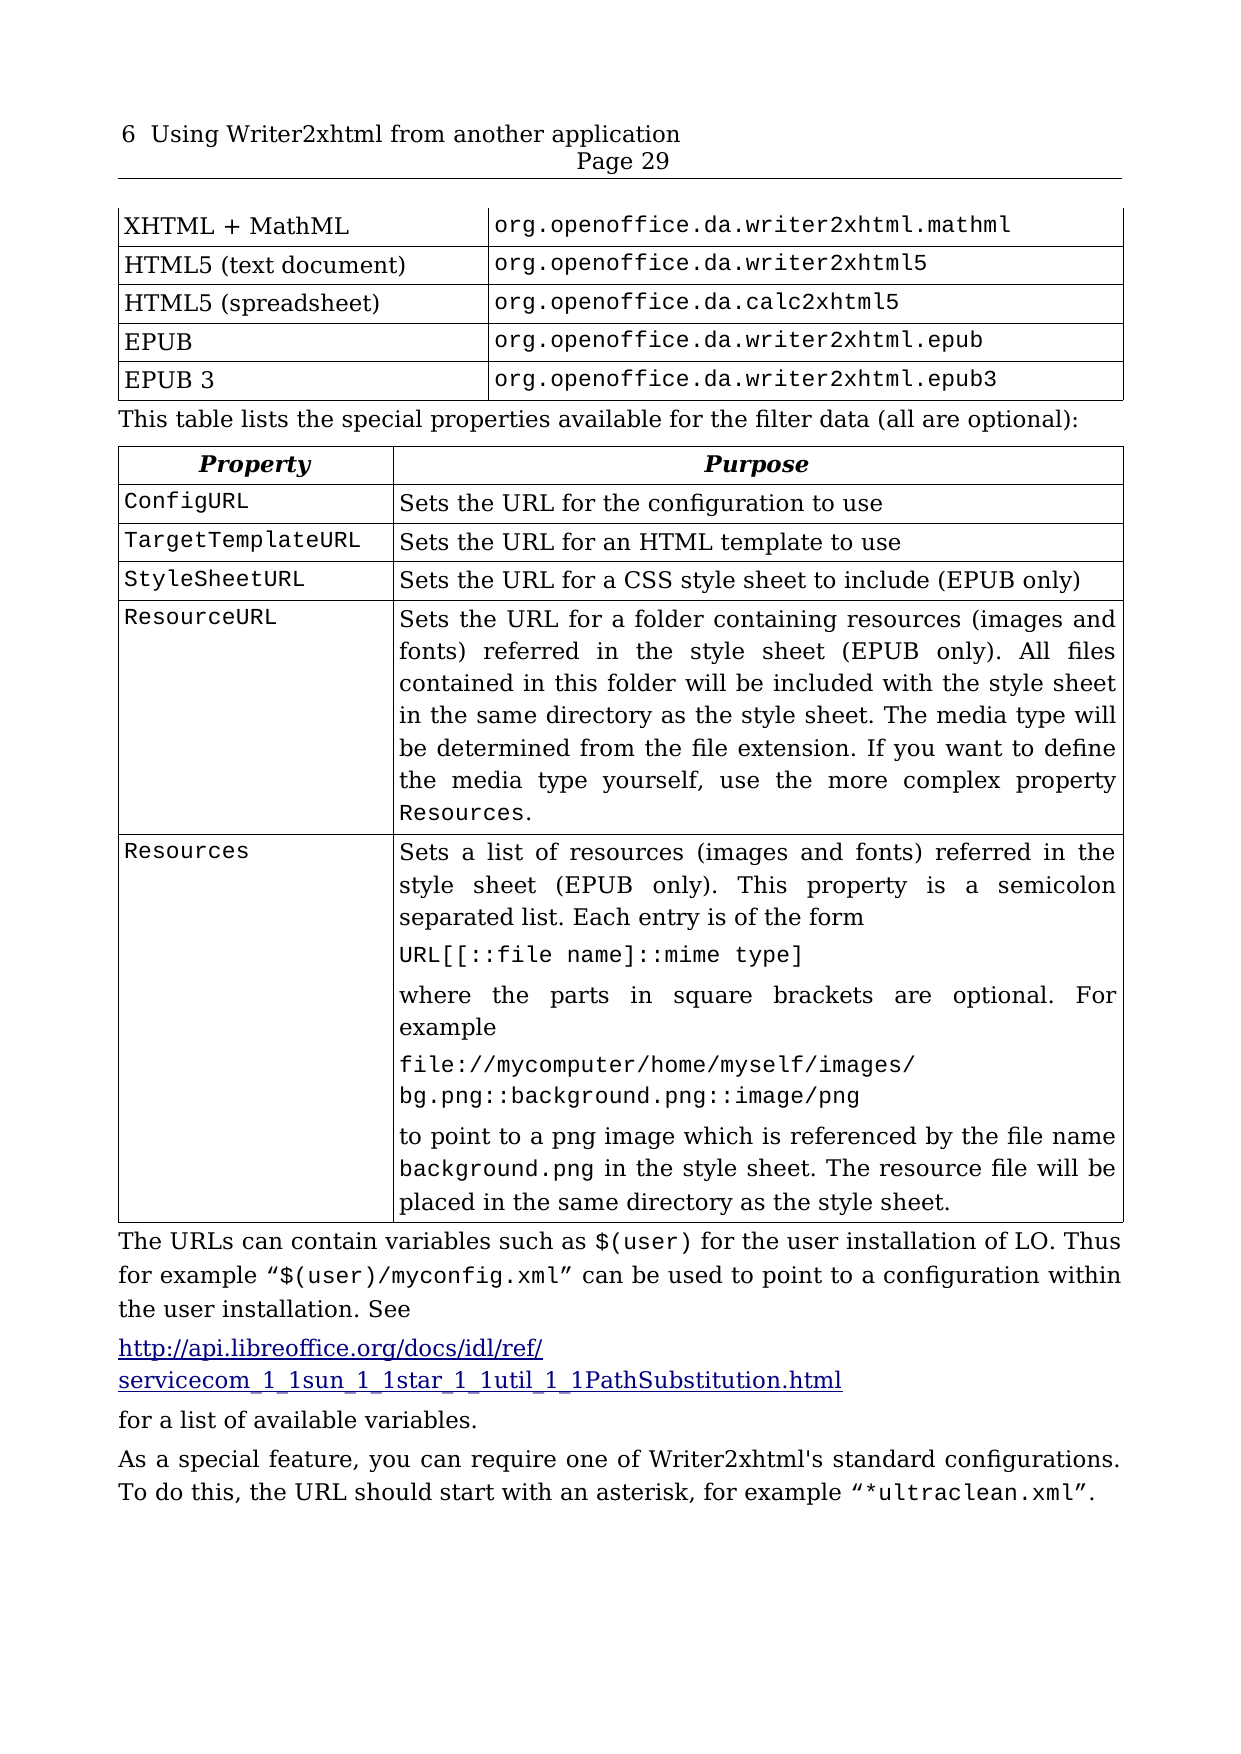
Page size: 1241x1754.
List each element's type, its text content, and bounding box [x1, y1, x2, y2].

table_cell XHTML + MathML [119, 208, 488, 246]
table_cell EPUB [119, 324, 488, 361]
table_header Purpose [394, 447, 1123, 484]
table_cell org.openoffice.da.calc2xhtml5 [489, 285, 1123, 323]
text The URLs can contain variables such as $(user) for the user installation of LO. Thus for example “$(user)/myconfig.xml” can be used to point to a configuration within the user installation. See [118, 1228, 1122, 1323]
text This table lists the special properties available for the filter data (all are optional): [118, 406, 1122, 433]
table_cell Sets the URL for an HTML template to use [394, 524, 1123, 561]
table_cell org.openoffice.da.writer2xhtml5 [489, 247, 1123, 284]
table_cell EPUB 3 [119, 362, 488, 400]
table_cell Sets a list of resources (images and fonts) referred in the style sheet (EPUB only). This property is a semicolon separated list. Each entry is of the form URL[[::file name]::mime type] where the parts in square brackets are optional. For example file://mycomputer/home/myself/images/bg.png::background.png::image/png to point to a png image which is referenced by the file name background.png in the style sheet. The resource file will be placed in the same directory as the style sheet. [394, 835, 1123, 1222]
table_cell HTML5 (spreadsheet) [119, 285, 488, 323]
text http://api.libreoffice.org/docs/idl/ref/servicecom_1_1sun_1_1star_1_1util_1_1PathSubstitution.html [118, 1335, 1122, 1394]
table_cell ResourceURL [119, 601, 393, 834]
table_cell Sets the URL for the configuration to use [394, 485, 1123, 523]
text for a list of available variables. [118, 1407, 1122, 1434]
table_cell Sets the URL for a CSS style sheet to include (EPUB only) [394, 562, 1123, 600]
table_cell HTML5 (text document) [119, 247, 488, 284]
table_cell ConfigURL [119, 485, 393, 523]
table_cell Sets the URL for a folder containing resources (images and fonts) referred in the style sheet (EPUB only). All files contained in this folder will be included with the style sheet in the same directory as the style sheet. The media type will be determined from the file extension. If you want to define the media type yourself, use the more complex property Resources. [394, 601, 1123, 834]
table_cell org.openoffice.da.writer2xhtml.epub [489, 324, 1123, 361]
table_cell org.openoffice.da.writer2xhtml.mathml [489, 208, 1123, 246]
table_cell StyleSheetURL [119, 562, 393, 600]
table_cell TargetTemplateURL [119, 524, 393, 561]
table_header Property [119, 447, 393, 484]
table_cell org.openoffice.da.writer2xhtml.epub3 [489, 362, 1123, 400]
table_cell Resources [119, 835, 393, 1222]
text As a special feature, you can require one of Writer2xhtml's standard configurations. To do this, the URL should start with an asterisk, for example “*ultraclean.xml”. [118, 1446, 1122, 1507]
